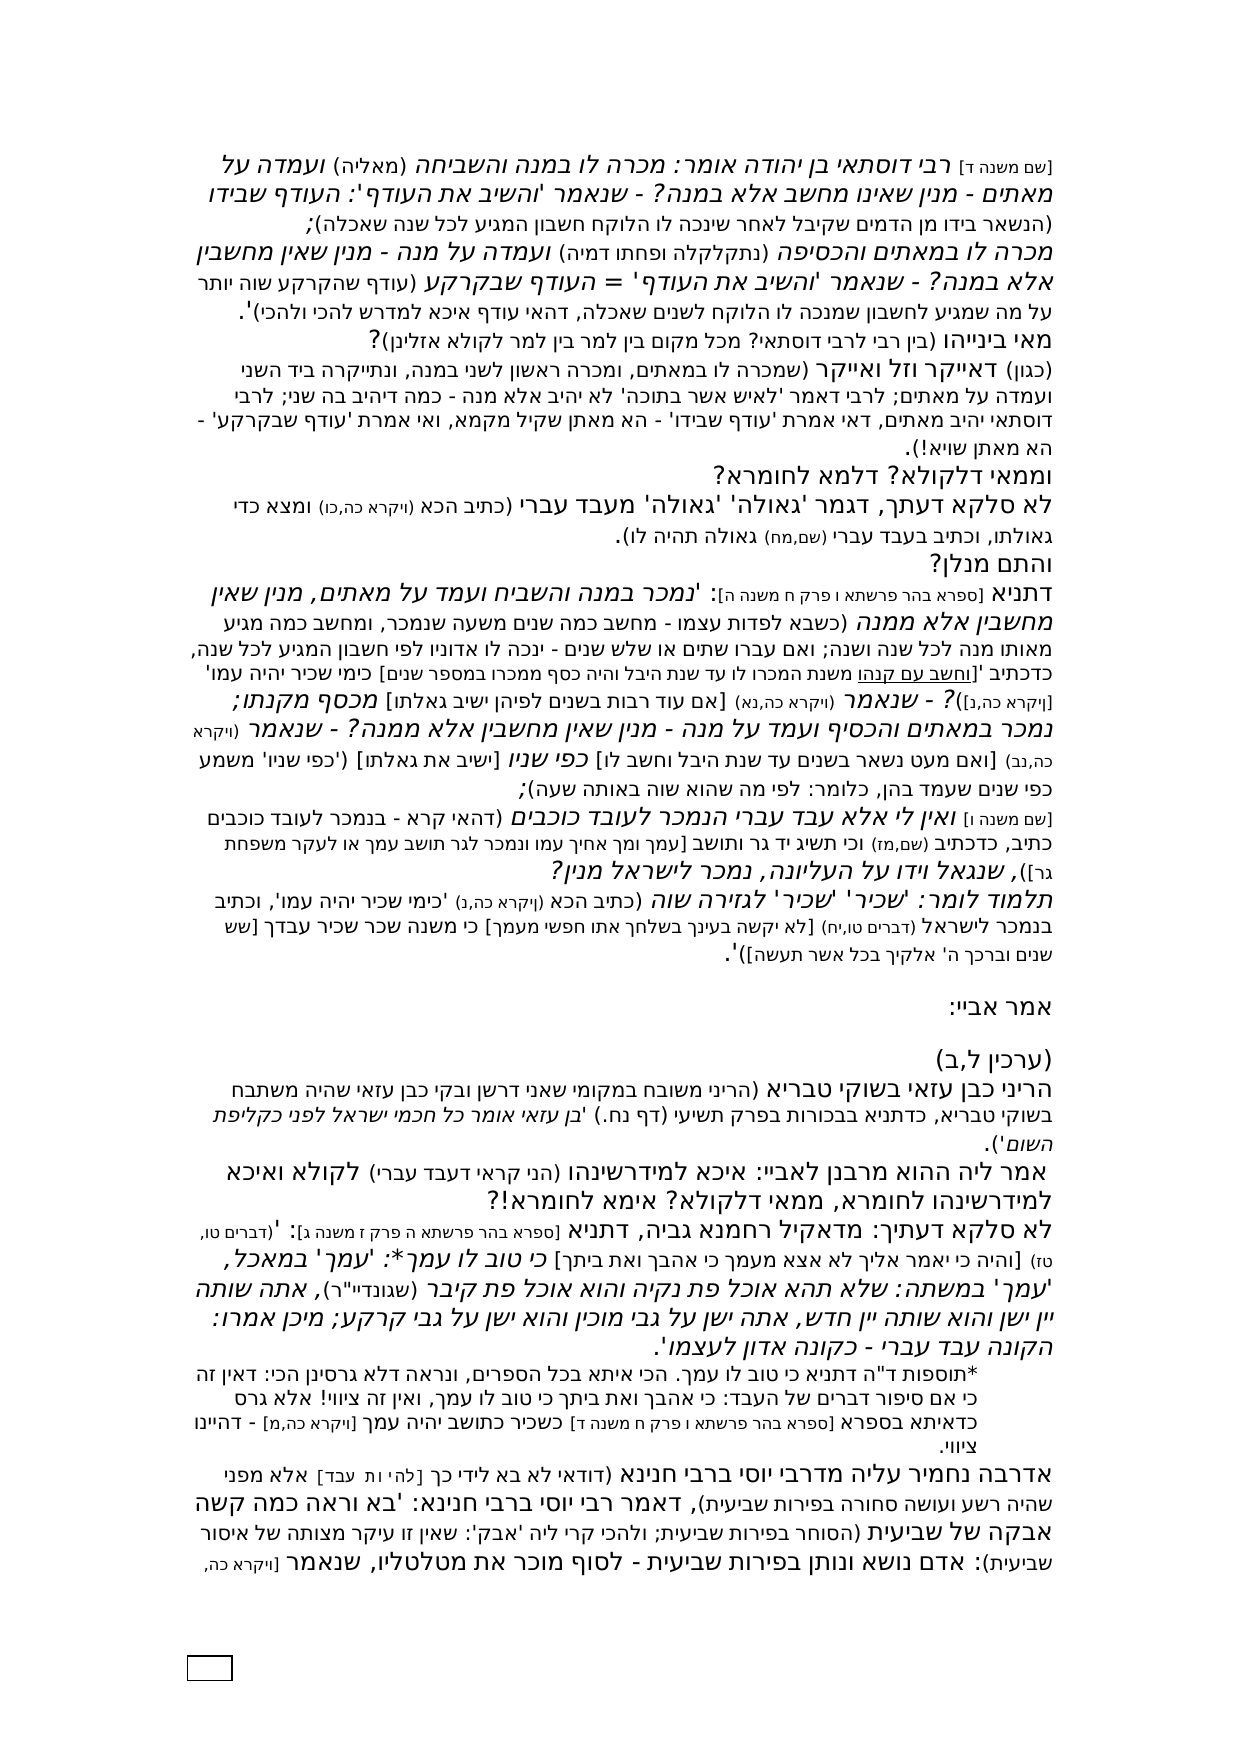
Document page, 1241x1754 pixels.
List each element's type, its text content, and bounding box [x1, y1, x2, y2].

text מכרה לו במאתים והכסיפה (נתקלקלה ופחתו דמיה) ועמדה על מנה - מנין שאין מחשבין אלא במנה? - שנאמר 'והשיב את העודף' = העודף שבקרקע (עודף שהקרקע שוה יותר על מה שמגיע לחשבון שמנכה לו הלוקח לשנים שאכלה, דהאי עודף איכא למדרש להכי ולהכי)'. [187, 238, 1053, 325]
text הריני כבן עזאי בשוקי טבריא (הריני משובח במקומי שאני דרשן ובקי כבן עזאי שהיה משתבח בשוקי טבריא, כדתניא בבכורות בפרק תשיעי (דף נח.) 'בן עזאי אומר כל חכמי ישראל לפני כקליפת השום'). [187, 1074, 1053, 1157]
text אמר אביי: [187, 992, 1053, 1021]
text [שם משנה ד] רבי דוסתאי בן יהודה אומר: מכרה לו במנה והשביחה (מאליה) ועמדה על מאתים - מנין שאינו מחשב אלא במנה? - שנאמר 'והשיב את העודף': העודף שבידו (הנשאר בידו מן הדמים שקיבל לאחר שינכה לו הלוקח חשבון המגיע לכל שנה שאכלה); [187, 150, 1053, 238]
text *תוספות ד"ה דתניא כי טוב לו עמך. הכי איתא בכל הספרים, ונראה דלא גרסינן הכי: דאין זה כי אם סיפור דברים של העבד: כי אהבך ואת ביתך כי טוב לו עמך, ואין זה ציווי! אלא גרס כדאיתא בספרא [ספרא בהר פרשתא ו פרק ח משנה ד] כשכיר כתושב יהיה עמך [ויקרא כה,מ] - דהיינו ציווי. [187, 1362, 978, 1459]
text אמר ליה ההוא מרבנן לאביי: איכא למידרשינהו (הני קראי דעבד עברי) לקולא ואיכא למידרשינהו לחומרא, ממאי דלקולא? אימא לחומרא!? [187, 1157, 1053, 1215]
text מאי בינייהו (בין רבי לרבי דוסתאי? מכל מקום בין למר בין למר לקולא אזלינן)? [187, 325, 1053, 354]
text (ערכין ל,ב) [187, 1045, 1053, 1074]
text דתניא [ספרא בהר פרשתא ו פרק ח משנה ה]: 'נמכר במנה והשביח ועמד על מאתים, מנין שאין מחשבין אלא ממנה (כשבא לפדות עצמו - מחשב כמה שנים משעה שנמכר, ומחשב כמה מגיע מאותו מנה לכל שנה ושנה; ואם עברו שתים או שלש שנים - ינכה לו אדוניו לפי חשבון המגיע לכל שנה, כדכתיב '[וחשב עם קנהו משנת המכרו לו עד שנת היבל והיה כסף ממכרו במספר שנים] כימי שכיר יהיה עמו' [ןיקרא כה,נ])? - שנאמר (ויקרא כה,נא) [אם עוד רבות בשנים לפיהן ישיב גאלתו] מכסף מקנתו; [187, 578, 1053, 714]
text והתם מנלן? [187, 549, 1053, 578]
text לא סלקא דעתיך: מדאקיל רחמנא גביה, דתניא [ספרא בהר פרשתא ה פרק ז משנה ג]: '(דברים טו,טז) [והיה כי יאמר אליך לא אצא מעמך כי אהבך ואת ביתך] כי טוב לו עמך*: 'עמך' במאכל, 'עמך' במשתה: שלא תהא אוכל פת נקיה והוא אוכל פת קיבר (שגונדיי"ר), אתה שותה יין ישן והוא שותה יין חדש, אתה ישן על גבי מוכין והוא ישן על גבי קרקע; מיכן אמרו: הקונה עבד עברי - כקונה אדון לעצמו'. [187, 1215, 1053, 1362]
text נמכר במאתים והכסיף ועמד על מנה - מנין שאין מחשבין אלא ממנה? - שנאמר (ויקרא כה,נב) [ואם מעט נשאר בשנים עד שנת היבל וחשב לו] כפי שניו [ישיב את גאלתו] ('כפי שניו' משמע כפי שנים שעמד בהן, כלומר: לפי מה שהוא שוה באותה שעה); [187, 714, 1053, 802]
text לא סלקא דעתך, דגמר 'גאולה' 'גאולה' מעבד עברי (כתיב הכא (ויקרא כה,כו) ומצא כדי גאולתו, וכתיב בעבד עברי (שם,מח) גאולה תהיה לו). [187, 491, 1053, 549]
text תלמוד לומר: 'שכיר' 'שכיר' לגזירה שוה (כתיב הכא (ןיקרא כה,נ) 'כימי שכיר יהיה עמו', וכתיב בנמכר לישראל (דברים טו,יח) [לא יקשה בעינך בשלחך אתו חפשי מעמך] כי משנה שכר שכיר עבדך [שש שנים וברכך ה' אלקיך בכל אשר תעשה])'. [187, 885, 1053, 968]
text וממאי דלקולא? דלמא לחומרא? [187, 461, 1053, 491]
text אדרבה נחמיר עליה מדרבי יוסי ברבי חנינא (דודאי לא בא לידי כך [להיות עבד] אלא מפני שהיה רשע ועושה סחורה בפירות שביעית), דאמר רבי יוסי ברבי חנינא: 'בא וראה כמה קשה אבקה של שביעית (הסוחר בפירות שביעית; ולהכי קרי ליה 'אבק': שאין זו עיקר מצותה של איסור שביעית): אדם נושא ונותן בפירות שביעית - לסוף מוכר את מטלטליו, שנאמר [ויקרא כה, [187, 1459, 1053, 1576]
text (כגון) דאייקר וזל ואייקר (שמכרה לו במאתים, ומכרה ראשון לשני במנה, ונתייקרה ביד השני ועמדה על מאתים; לרבי דאמר 'לאיש אשר בתוכה' לא יהיב אלא מנה - כמה דיהיב בה שני; לרבי דוסתאי יהיב מאתים, דאי אמרת 'עודף שבידו' - הא מאתן שקיל מקמא, ואי אמרת 'עודף שבקרקע' - הא מאתן שויא!). [187, 354, 1053, 461]
text [שם משנה ו] ואין לי אלא עבד עברי הנמכר לעובד כוכבים (דהאי קרא - בנמכר לעובד כוכבים כתיב, כדכתיב (שם,מז) וכי תשיג יד גר ותושב [עמך ומך אחיך עמו ונמכר לגר תושב עמך או לעקר משפחת גר]), שנגאל וידו על העליונה, נמכר לישראל מנין? [187, 802, 1053, 885]
